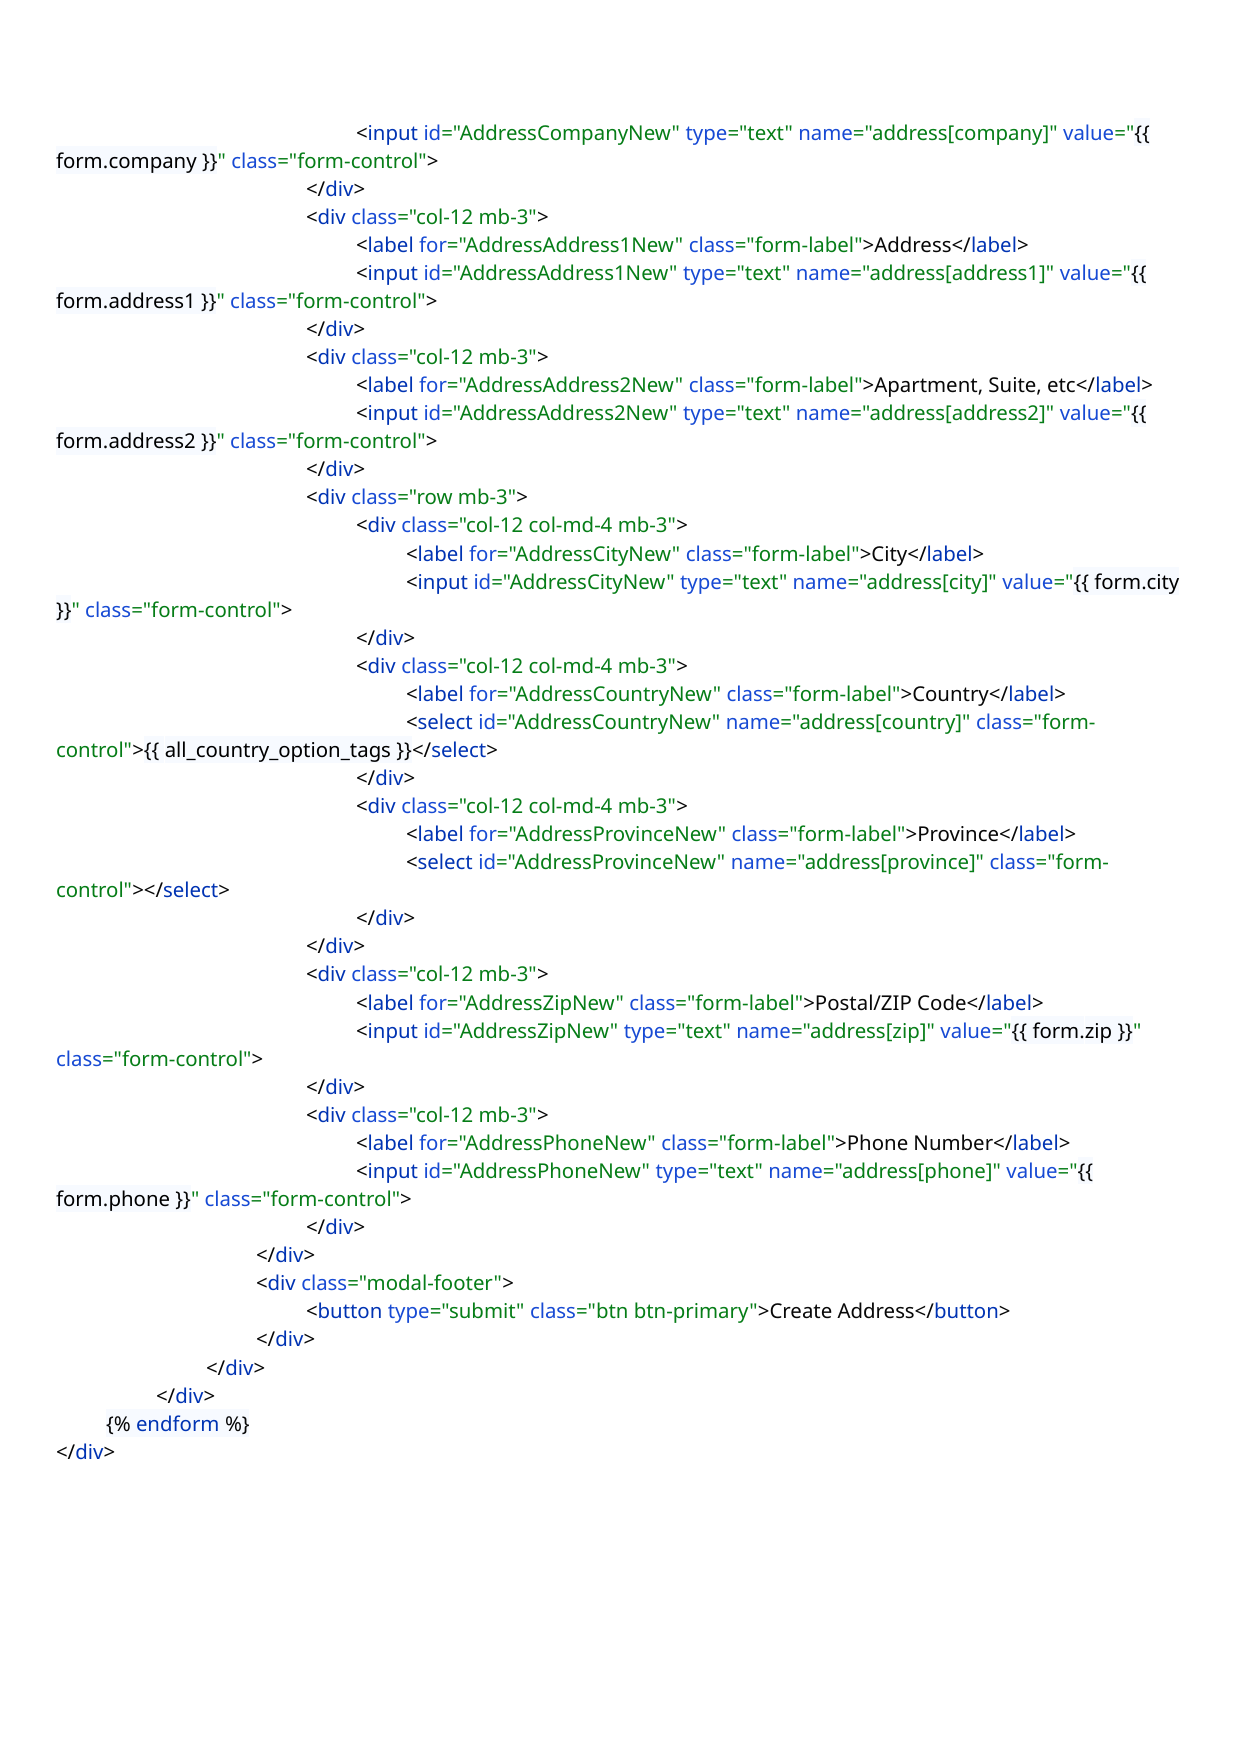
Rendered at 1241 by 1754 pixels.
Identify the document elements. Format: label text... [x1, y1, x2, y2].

text <div class="col-12 col-md-4 mb-3"> [56, 511, 1187, 539]
text <input id="AddressCompanyNew" type="text" name="address[company]" value="{{ form.company }}" class="form-control"> [56, 118, 1187, 174]
text </div> [56, 1212, 1187, 1241]
text </div> [56, 1325, 1187, 1353]
text <button type="submit" class="btn btn-primary">Create Address</button> [56, 1297, 1187, 1325]
text <label for="AddressProvinceNew" class="form-label">Province</label> [56, 820, 1187, 848]
text </div> [56, 314, 1187, 342]
text </div> [56, 174, 1187, 202]
text </div> [56, 455, 1187, 483]
text </div> [56, 932, 1187, 960]
text <div class="col-12 col-md-4 mb-3"> [56, 792, 1187, 820]
text <div class="col-12 mb-3"> [56, 1100, 1187, 1128]
text </div> [56, 1353, 1187, 1381]
text <div class="row mb-3"> [56, 483, 1187, 511]
text <select id="AddressProvinceNew" name="address[province]" class="form-control"></select> [56, 848, 1187, 904]
text <input id="AddressZipNew" type="text" name="address[zip]" value="{{ form.zip }}" class="form-control"> [56, 1016, 1187, 1072]
text </div> [56, 1381, 1187, 1409]
text <input id="AddressAddress2New" type="text" name="address[address2]" value="{{ form.address2 }}" class="form-control"> [56, 399, 1187, 455]
text {% endform %} [56, 1409, 1187, 1437]
text <label for="AddressCountryNew" class="form-label">Country</label> [56, 679, 1187, 707]
text </div> [56, 763, 1187, 792]
text <div class="col-12 mb-3"> [56, 342, 1187, 371]
text </div> [56, 1241, 1187, 1269]
text <div class="modal-footer"> [56, 1269, 1187, 1297]
text <label for="AddressPhoneNew" class="form-label">Phone Number</label> [56, 1128, 1187, 1157]
text <div class="col-12 col-md-4 mb-3"> [56, 651, 1187, 679]
text </div> [56, 1072, 1187, 1100]
text <label for="AddressZipNew" class="form-label">Postal/ZIP Code</label> [56, 988, 1187, 1016]
text <label for="AddressCityNew" class="form-label">City</label> [56, 539, 1187, 567]
text </div> [56, 904, 1187, 932]
text <label for="AddressAddress2New" class="form-label">Apartment, Suite, etc</label> [56, 371, 1187, 399]
text <input id="AddressAddress1New" type="text" name="address[address1]" value="{{ form.address1 }}" class="form-control"> [56, 258, 1187, 314]
text <div class="col-12 mb-3"> [56, 202, 1187, 230]
text <label for="AddressAddress1New" class="form-label">Address</label> [56, 230, 1187, 258]
text </div> [56, 623, 1187, 651]
text <div class="col-12 mb-3"> [56, 960, 1187, 988]
text <select id="AddressCountryNew" name="address[country]" class="form-control">{{ all_country_option_tags }}</select> [56, 707, 1187, 763]
text </div> [56, 1437, 1187, 1465]
text <input id="AddressCityNew" type="text" name="address[city]" value="{{ form.city }}" class="form-control"> [56, 567, 1187, 623]
text <input id="AddressPhoneNew" type="text" name="address[phone]" value="{{ form.phone }}" class="form-control"> [56, 1157, 1187, 1212]
